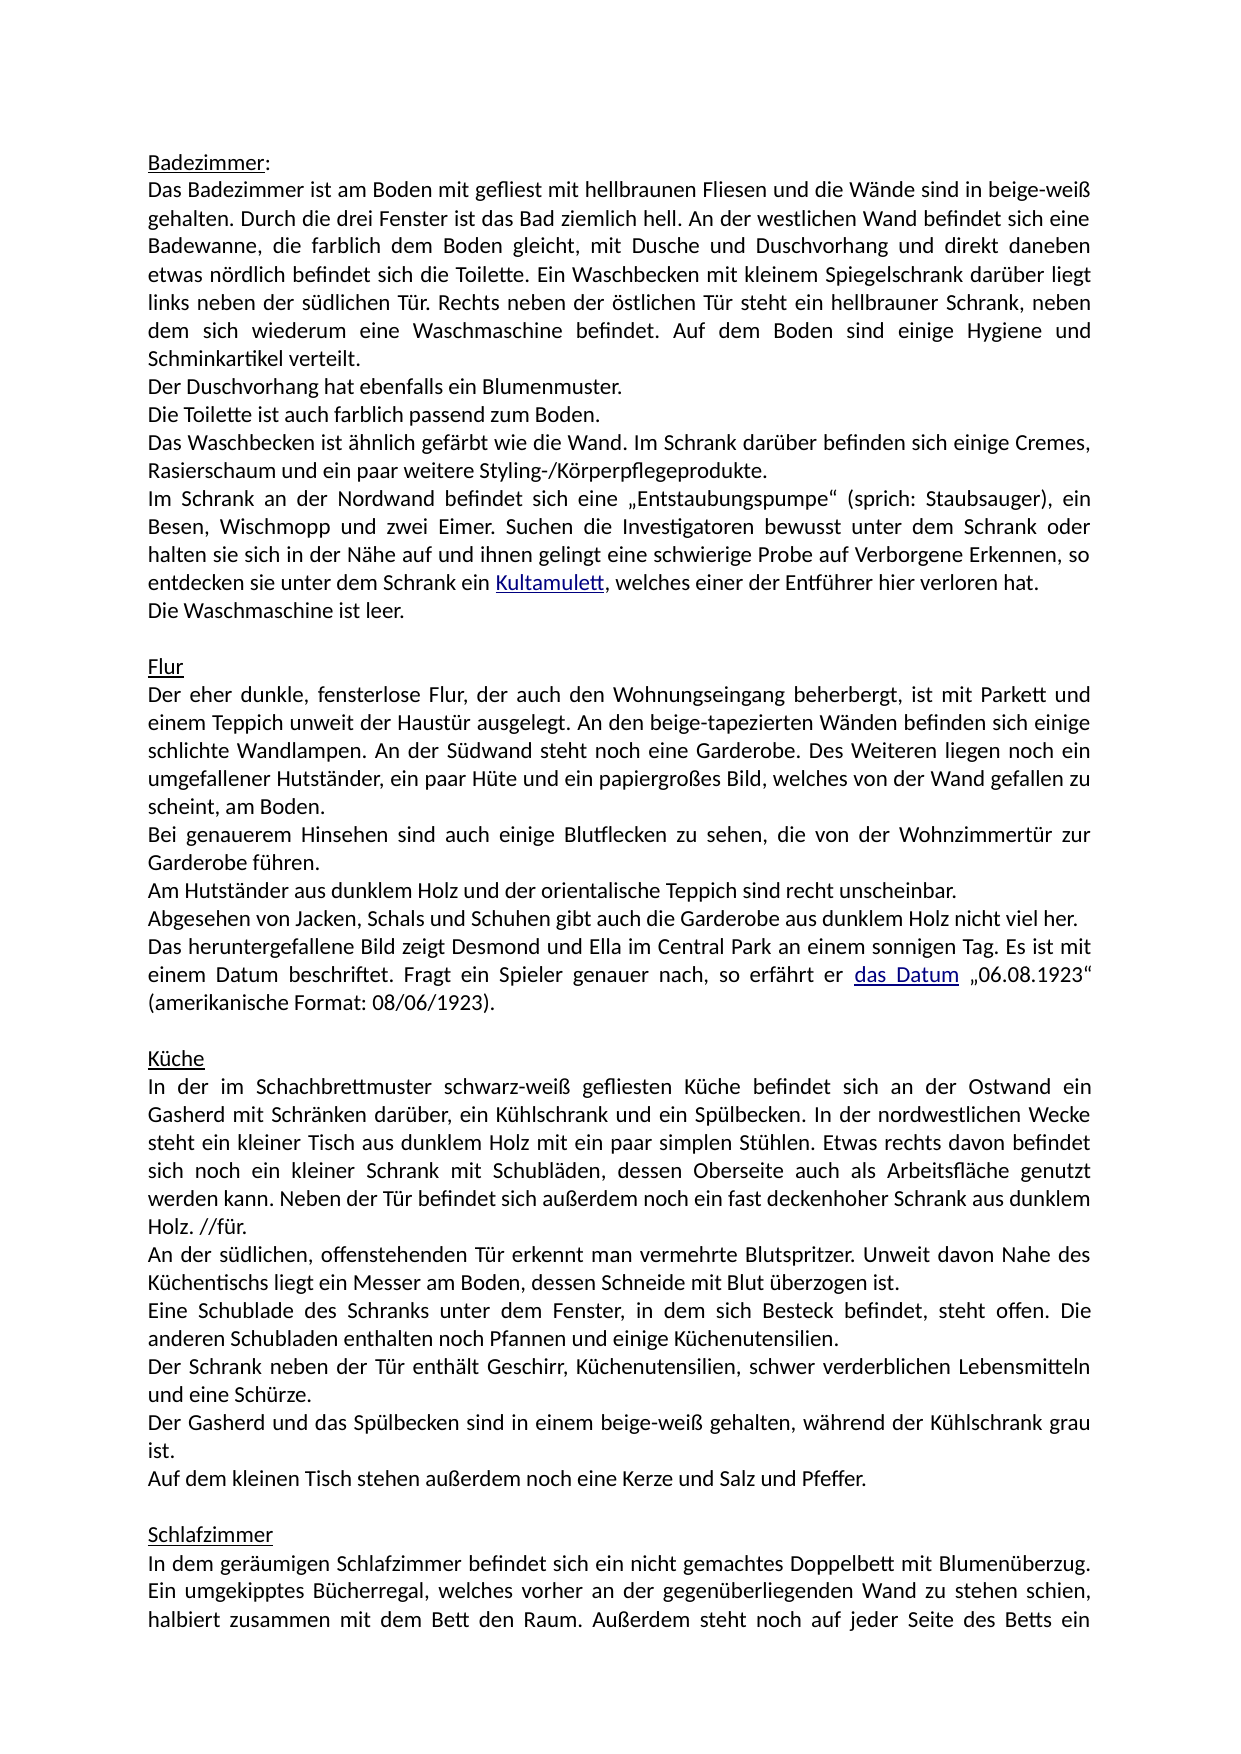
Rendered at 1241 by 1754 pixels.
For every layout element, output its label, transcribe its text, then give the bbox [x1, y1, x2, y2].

text Abgesehen von Jacken, Schals und Schuhen gibt auch die Garderobe aus dunklem Holz nicht viel her. [148, 904, 1093, 932]
text Der Schrank neben der Tür enthält Geschirr, Küchenutensilien, schwer verderblichen Lebensmitteln und eine Schürze. [148, 1352, 1093, 1408]
text Küche [148, 1044, 1093, 1072]
text Im Schrank an der Nordwand befindet sich eine „Entstaubungspumpe“ (sprich: Staubsauger), ein Besen, Wischmopp und zwei Eimer. Suchen die Investigatoren bewusst unter dem Schrank oder halten sie sich in der Nähe auf und ihnen gelingt eine schwierige Probe auf Verborgene Erkennen, so entdecken sie unter dem Schrank ein Kultamulett, welches einer der Entführer hier verloren hat. [148, 484, 1093, 596]
text Das heruntergefallene Bild zeigt Desmond und Ella im Central Park an einem sonnigen Tag. Es ist mit einem Datum beschriftet. Fragt ein Spieler genauer nach, so erfährt er das Datum „06.08.1923“ (amerikanische Format: 08/06/1923). [148, 932, 1093, 1016]
text Bei genauerem Hinsehen sind auch einige Blutflecken zu sehen, die von der Wohnzimmertür zur Garderobe führen. [148, 820, 1093, 876]
text Auf dem kleinen Tisch stehen außerdem noch eine Kerze und Salz und Pfeffer. [148, 1464, 1093, 1493]
text Das Badezimmer ist am Boden mit gefliest mit hellbraunen Fliesen und die Wände sind in beige-weiß gehalten. Durch die drei Fenster ist das Bad ziemlich hell. An der westlichen Wand befindet sich eine Badewanne, die farblich dem Boden gleicht, mit Dusche und Duschvorhang und direkt daneben etwas nördlich befindet sich die Toilette. Ein Waschbecken mit kleinem Spiegelschrank darüber liegt links neben der südlichen Tür. Rechts neben der östlichen Tür steht ein hellbrauner Schrank, neben dem sich wiederum eine Waschmaschine befindet. Auf dem Boden sind einige Hygiene und Schminkartikel verteilt. [148, 176, 1093, 372]
text Der Gasherd und das Spülbecken sind in einem beige-weiß gehalten, während der Kühlschrank grau ist. [148, 1408, 1093, 1464]
text Der Duschvorhang hat ebenfalls ein Blumenmuster. [148, 372, 1093, 400]
text Schlafzimmer [148, 1521, 1093, 1549]
text Flur [148, 652, 1093, 680]
text Die Waschmaschine ist leer. [148, 596, 1093, 624]
text Badezimmer: [148, 148, 1093, 176]
text Die Toilette ist auch farblich passend zum Boden. [148, 400, 1093, 428]
text Am Hutständer aus dunklem Holz und der orientalische Teppich sind recht unscheinbar. [148, 876, 1093, 904]
text Der eher dunkle, fensterlose Flur, der auch den Wohnungseingang beherbergt, ist mit Parkett und einem Teppich unweit der Haustür ausgelegt. An den beige-tapezierten Wänden befinden sich einige schlichte Wandlampen. An der Südwand steht noch eine Garderobe. Des Weiteren liegen noch ein umgefallener Hutständer, ein paar Hüte und ein papiergroßes Bild, welches von der Wand gefallen zu scheint, am Boden. [148, 680, 1093, 820]
text In der im Schachbrettmuster schwarz-weiß gefliesten Küche befindet sich an der Ostwand ein Gasherd mit Schränken darüber, ein Kühlschrank und ein Spülbecken. In der nordwestlichen Wecke steht ein kleiner Tisch aus dunklem Holz mit ein paar simplen Stühlen. Etwas rechts davon befindet sich noch ein kleiner Schrank mit Schubläden, dessen Oberseite auch als Arbeitsfläche genutzt werden kann. Neben der Tür befindet sich außerdem noch ein fast deckenhoher Schrank aus dunklem Holz. //für. [148, 1072, 1093, 1240]
text In dem geräumigen Schlafzimmer befindet sich ein nicht gemachtes Doppelbett mit Blumenüberzug. Ein umgekipptes Bücherregal, welches vorher an der gegenüberliegenden Wand zu stehen schien, halbiert zusammen mit dem Bett den Raum. Außerdem steht noch auf jeder Seite des Betts ein [148, 1549, 1093, 1633]
text An der südlichen, offenstehenden Tür erkennt man vermehrte Blutspritzer. Unweit davon Nahe des Küchentischs liegt ein Messer am Boden, dessen Schneide mit Blut überzogen ist. [148, 1240, 1093, 1296]
text Das Waschbecken ist ähnlich gefärbt wie die Wand. Im Schrank darüber befinden sich einige Cremes, Rasierschaum und ein paar weitere Styling-/Körperpflegeprodukte. [148, 428, 1093, 484]
text Eine Schublade des Schranks unter dem Fenster, in dem sich Besteck befindet, steht offen. Die anderen Schubladen enthalten noch Pfannen und einige Küchenutensilien. [148, 1296, 1093, 1352]
